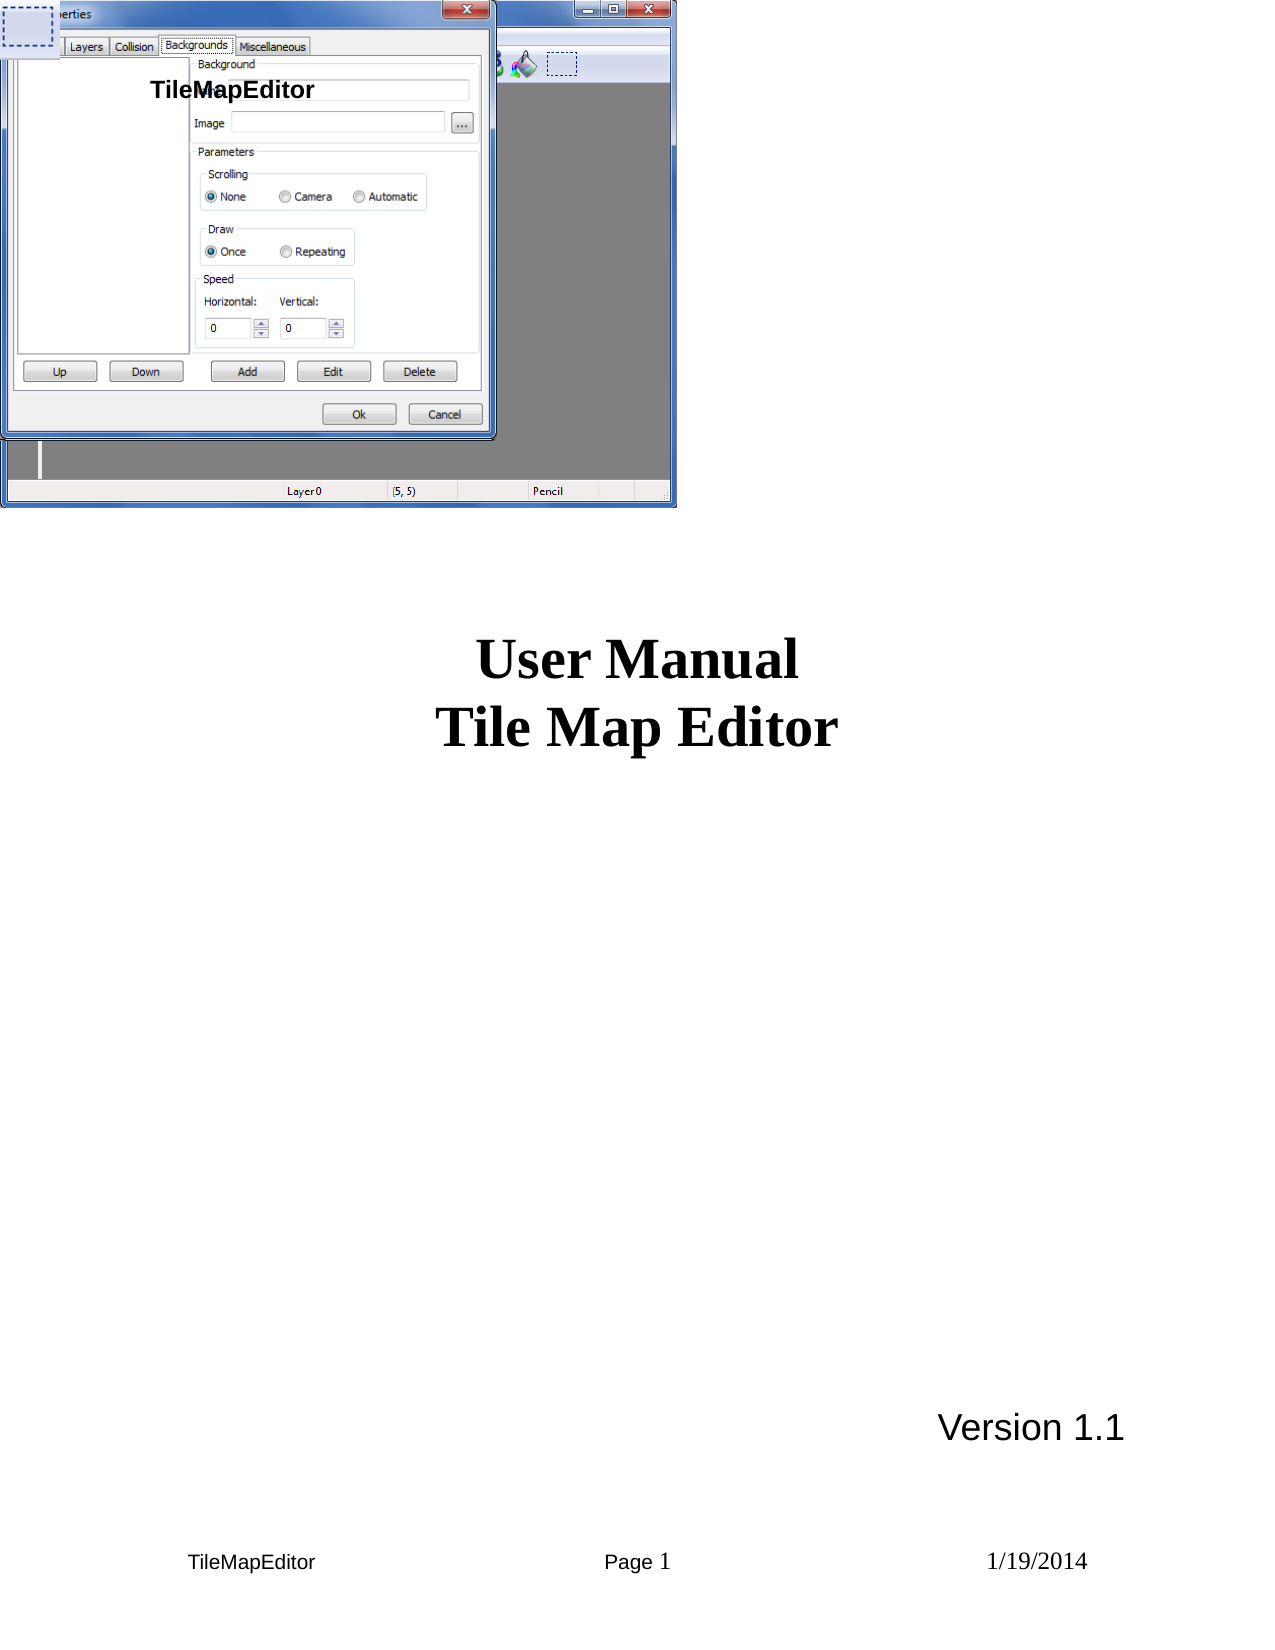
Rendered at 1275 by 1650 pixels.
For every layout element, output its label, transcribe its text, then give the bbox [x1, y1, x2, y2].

picture [0, 0, 677, 508]
text Tile Map Editor [150, 691, 1125, 758]
text Version 1.1 [150, 1405, 1125, 1448]
text User Manual [150, 624, 1125, 691]
